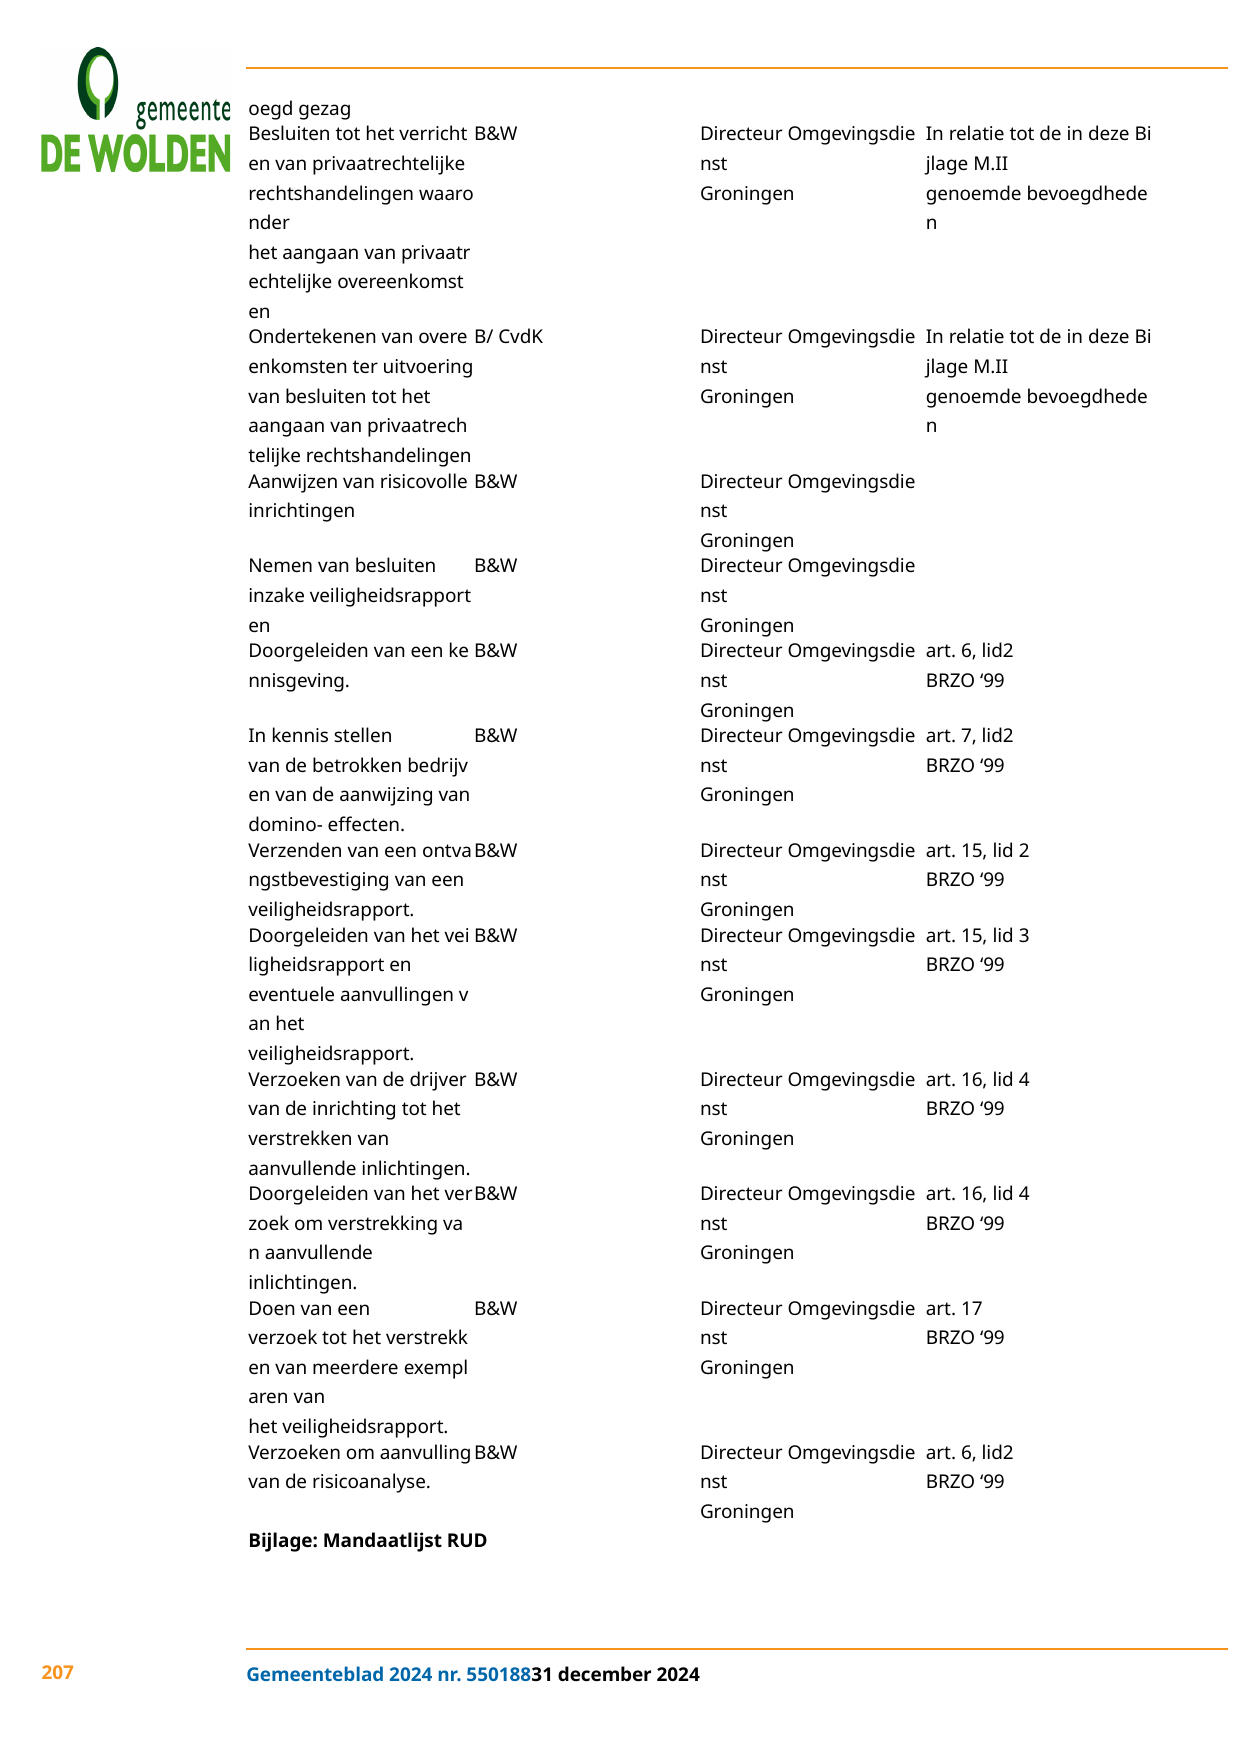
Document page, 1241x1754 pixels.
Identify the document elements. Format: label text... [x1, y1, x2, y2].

table_cell Directeur Omgevingsdienst Groningen [700, 324, 926, 468]
table_cell In relatie tot de in deze Bijlage M.II genoemde bevoegdheden [926, 324, 1152, 468]
table_cell Directeur Omgevingsdienst Groningen [700, 1295, 926, 1439]
text Bijlage: Mandaatlijst RUD [248, 1527, 1152, 1553]
table_cell Directeur Omgevingsdienst Groningen [700, 1439, 926, 1524]
table_cell Verzoeken om aanvulling van de risicoanalyse. [248, 1439, 474, 1524]
table_cell [926, 553, 1152, 638]
table_cell B&W [474, 553, 700, 638]
table_cell In relatie tot de in deze Bijlage M.II genoemde bevoegdheden [926, 121, 1152, 324]
picture [41, 47, 231, 172]
table_cell Directeur Omgevingsdienst Groningen [700, 837, 926, 922]
table_cell Nemen van besluiten inzake veiligheidsrapporten [248, 553, 474, 638]
table_cell [926, 468, 1152, 553]
table_cell B&W [474, 1180, 700, 1295]
table_cell [474, 95, 700, 121]
table_cell Verzenden van een ontvangstbevestiging van een veiligheidsrapport. [248, 837, 474, 922]
table_cell Directeur Omgevingsdienst Groningen [700, 468, 926, 553]
table_cell Directeur Omgevingsdienst Groningen [700, 1066, 926, 1180]
table_cell B&W [474, 1439, 700, 1524]
table_cell art. 6, lid2 BRZO ‘99 [926, 1439, 1152, 1524]
table_cell Aanwijzen van risicovolle inrichtingen [248, 468, 474, 553]
table_cell Doen van een verzoek tot het verstrekken van meerdere exemplaren van het veiligheidsrapport. [248, 1295, 474, 1439]
table_cell art. 15, lid 3 BRZO ‘99 [926, 922, 1152, 1066]
table_cell B&W [474, 837, 700, 922]
table_cell Doorgeleiden van het veiligheidsrapport en eventuele aanvullingen van het veiligheidsrapport. [248, 922, 474, 1066]
table_cell art. 16, lid 4 BRZO ‘99 [926, 1180, 1152, 1295]
table_cell B&W [474, 468, 700, 553]
table_cell B&W [474, 723, 700, 837]
table_cell B&W [474, 922, 700, 1066]
table_cell B&W [474, 638, 700, 722]
table_cell Doorgeleiden van het verzoek om verstrekking van aanvullende inlichtingen. [248, 1180, 474, 1295]
table_cell Directeur Omgevingsdienst Groningen [700, 638, 926, 722]
table_cell art. 16, lid 4 BRZO ‘99 [926, 1066, 1152, 1180]
table_cell Directeur Omgevingsdienst Groningen [700, 922, 926, 1066]
table_cell Verzoeken van de drijver van de inrichting tot het verstrekken van aanvullende inlichtingen. [248, 1066, 474, 1180]
table_cell Directeur Omgevingsdienst Groningen [700, 121, 926, 324]
table_cell B/ CvdK [474, 324, 700, 468]
table_cell art. 6, lid2 BRZO ‘99 [926, 638, 1152, 722]
table_cell art. 7, lid2 BRZO ‘99 [926, 723, 1152, 837]
table_cell B&W [474, 1066, 700, 1180]
table_cell [700, 95, 926, 121]
table_cell Ondertekenen van overeenkomsten ter uitvoering van besluiten tot het aangaan van privaatrechtelijke rechtshandelingen [248, 324, 474, 468]
table_cell Directeur Omgevingsdienst Groningen [700, 723, 926, 837]
table_cell Directeur Omgevingsdienst Groningen [700, 553, 926, 638]
table_cell oegd gezag [248, 95, 474, 121]
table_cell [926, 95, 1152, 121]
table_cell Besluiten tot het verrichten van privaatrechtelijke rechtshandelingen waaronder het aangaan van privaatrechtelijke overeenkomsten [248, 121, 474, 324]
table_cell B&W [474, 1295, 700, 1439]
table_cell Directeur Omgevingsdienst Groningen [700, 1180, 926, 1295]
table_cell B&W [474, 121, 700, 324]
table_cell art. 17 BRZO ‘99 [926, 1295, 1152, 1439]
table_cell art. 15, lid 2 BRZO ‘99 [926, 837, 1152, 922]
table_cell In kennis stellen van de betrokken bedrijven van de aanwijzing van domino- effecten. [248, 723, 474, 837]
table_cell Doorgeleiden van een kennisgeving. [248, 638, 474, 722]
